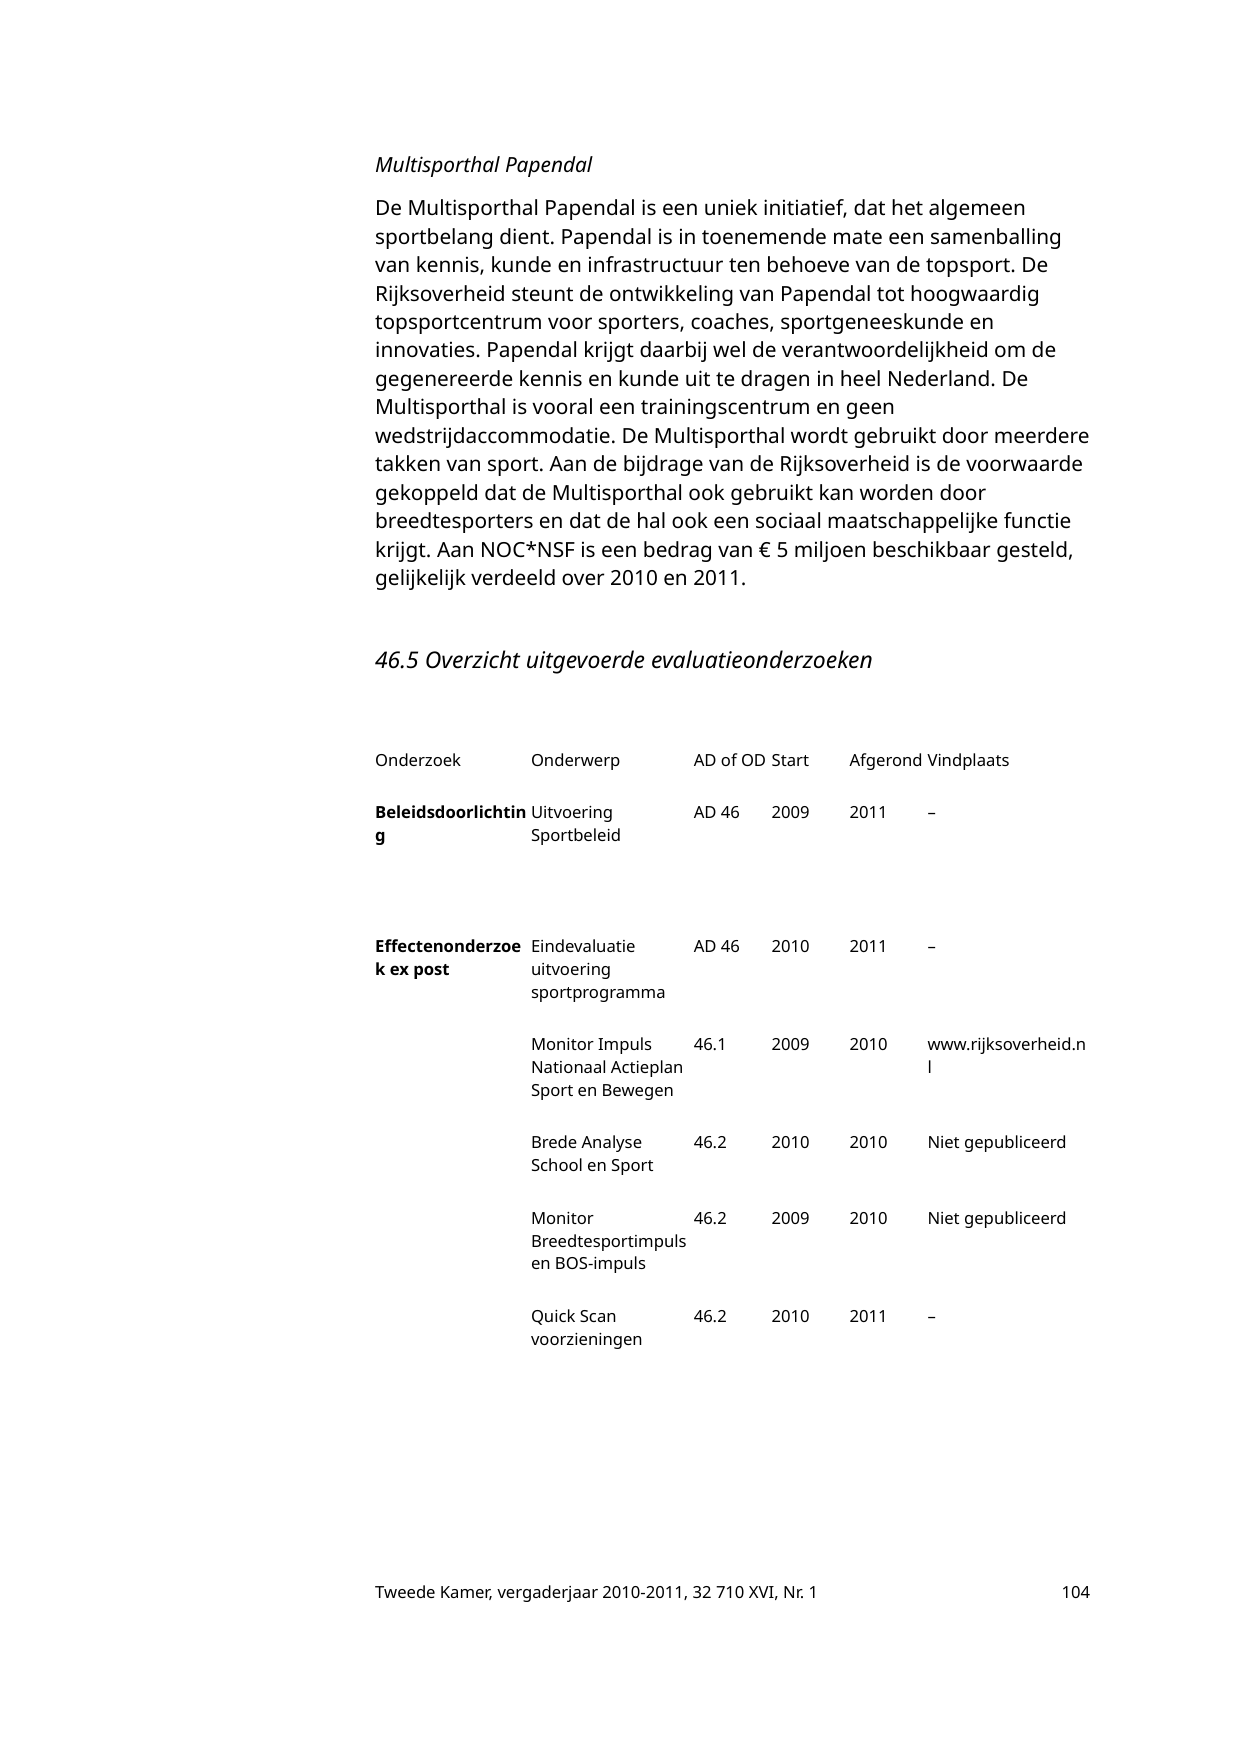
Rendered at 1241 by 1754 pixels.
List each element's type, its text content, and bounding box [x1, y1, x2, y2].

table_cell 2011 [849, 1305, 927, 1380]
table_cell Eindevaluatie uitvoering sportprogramma [531, 935, 693, 1033]
text De Multisporthal Papendal is een uniek initiatief, dat het algemeen sportbelang dient. Papendal is in toenemende mate een samenballing van kennis, kunde en infrastructuur ten behoeve van de topsport. De Rijksoverheid steunt de ontwikkeling van Papendal tot hoogwaardig topsportcentrum voor sporters, coaches, sportgeneeskunde en innovaties. Papendal krijgt daarbij wel de verantwoordelijkheid om de gegenereerde kennis en kunde uit te dragen in heel Nederland. De Multisporthal is vooral een trainingscentrum en geen wedstrijdaccommodatie. De Multisporthal wordt gebruikt door meerdere takken van sport. Aan de bijdrage van de Rijksoverheid is de voorwaarde gekoppeld dat de Multisporthal ook gebruikt kan worden door breedtesporters en dat de hal ook een sociaal maatschappelijke functie krijgt. Aan NOC*NSF is een bedrag van € 5 miljoen beschikbaar gesteld, gelijkelijk verdeeld over 2010 en 2011. [375, 193, 1090, 592]
table_cell – [927, 801, 1090, 876]
table_cell 2009 [771, 1206, 849, 1304]
table_cell Brede Analyse School en Sport [531, 1131, 693, 1206]
table_cell 2010 [771, 1305, 849, 1380]
table_cell AD 46 [694, 935, 771, 1033]
table_cell 46.2 [694, 1305, 771, 1380]
table_cell www.rijksoverheid.nl [927, 1033, 1090, 1131]
table_header AD of OD [694, 748, 771, 801]
table_cell 2010 [771, 1131, 849, 1206]
table_cell 2009 [771, 801, 849, 876]
table_header Vindplaats [927, 748, 1090, 801]
table_cell 2010 [849, 1033, 927, 1131]
table_header Afgerond [849, 748, 927, 801]
table_cell 2011 [849, 935, 927, 1033]
table_cell 46.1 [694, 1033, 771, 1131]
table_cell [927, 1380, 1090, 1438]
table_cell 2009 [771, 1033, 849, 1131]
table_cell [531, 876, 693, 935]
table_cell 46.2 [694, 1206, 771, 1304]
table_cell Effectenonderzoek ex post [375, 935, 531, 1033]
table_cell Uitvoering Sportbeleid [531, 801, 693, 876]
table_cell [375, 1206, 531, 1304]
table_cell Monitor Breedtesportimpuls en BOS-impuls [531, 1206, 693, 1304]
table_cell [849, 1380, 927, 1438]
table_cell [375, 876, 531, 935]
table_header Start [771, 748, 849, 801]
table_cell Quick Scan voorzieningen [531, 1305, 693, 1380]
table_cell [771, 1380, 849, 1438]
table_cell [849, 876, 927, 935]
table_cell Niet gepubliceerd [927, 1206, 1090, 1304]
table_cell – [927, 935, 1090, 1033]
table_cell 2011 [849, 801, 927, 876]
table_cell [375, 1033, 531, 1131]
table_cell 2010 [771, 935, 849, 1033]
table_header Onderzoek [375, 748, 531, 801]
table_cell [927, 876, 1090, 935]
table_cell [375, 1380, 531, 1438]
table_cell [375, 1305, 531, 1380]
subtitle 46.5 Overzicht uitgevoerde evaluatieonderzoeken [375, 644, 1090, 675]
table_cell [375, 1131, 531, 1206]
table_cell Beleidsdoorlichting [375, 801, 531, 876]
table_header Onderwerp [531, 748, 693, 801]
table_cell 46.2 [694, 1131, 771, 1206]
table_cell Monitor Impuls Nationaal Actieplan Sport en Bewegen [531, 1033, 693, 1131]
table_cell AD 46 [694, 801, 771, 876]
table_cell [694, 1380, 771, 1438]
table_cell Niet gepubliceerd [927, 1131, 1090, 1206]
table_cell 2010 [849, 1206, 927, 1304]
table_cell [694, 876, 771, 935]
table_cell [531, 1380, 693, 1438]
table_cell 2010 [849, 1131, 927, 1206]
table_cell – [927, 1305, 1090, 1380]
table_cell [771, 876, 849, 935]
text Multisporthal Papendal [375, 150, 1090, 178]
